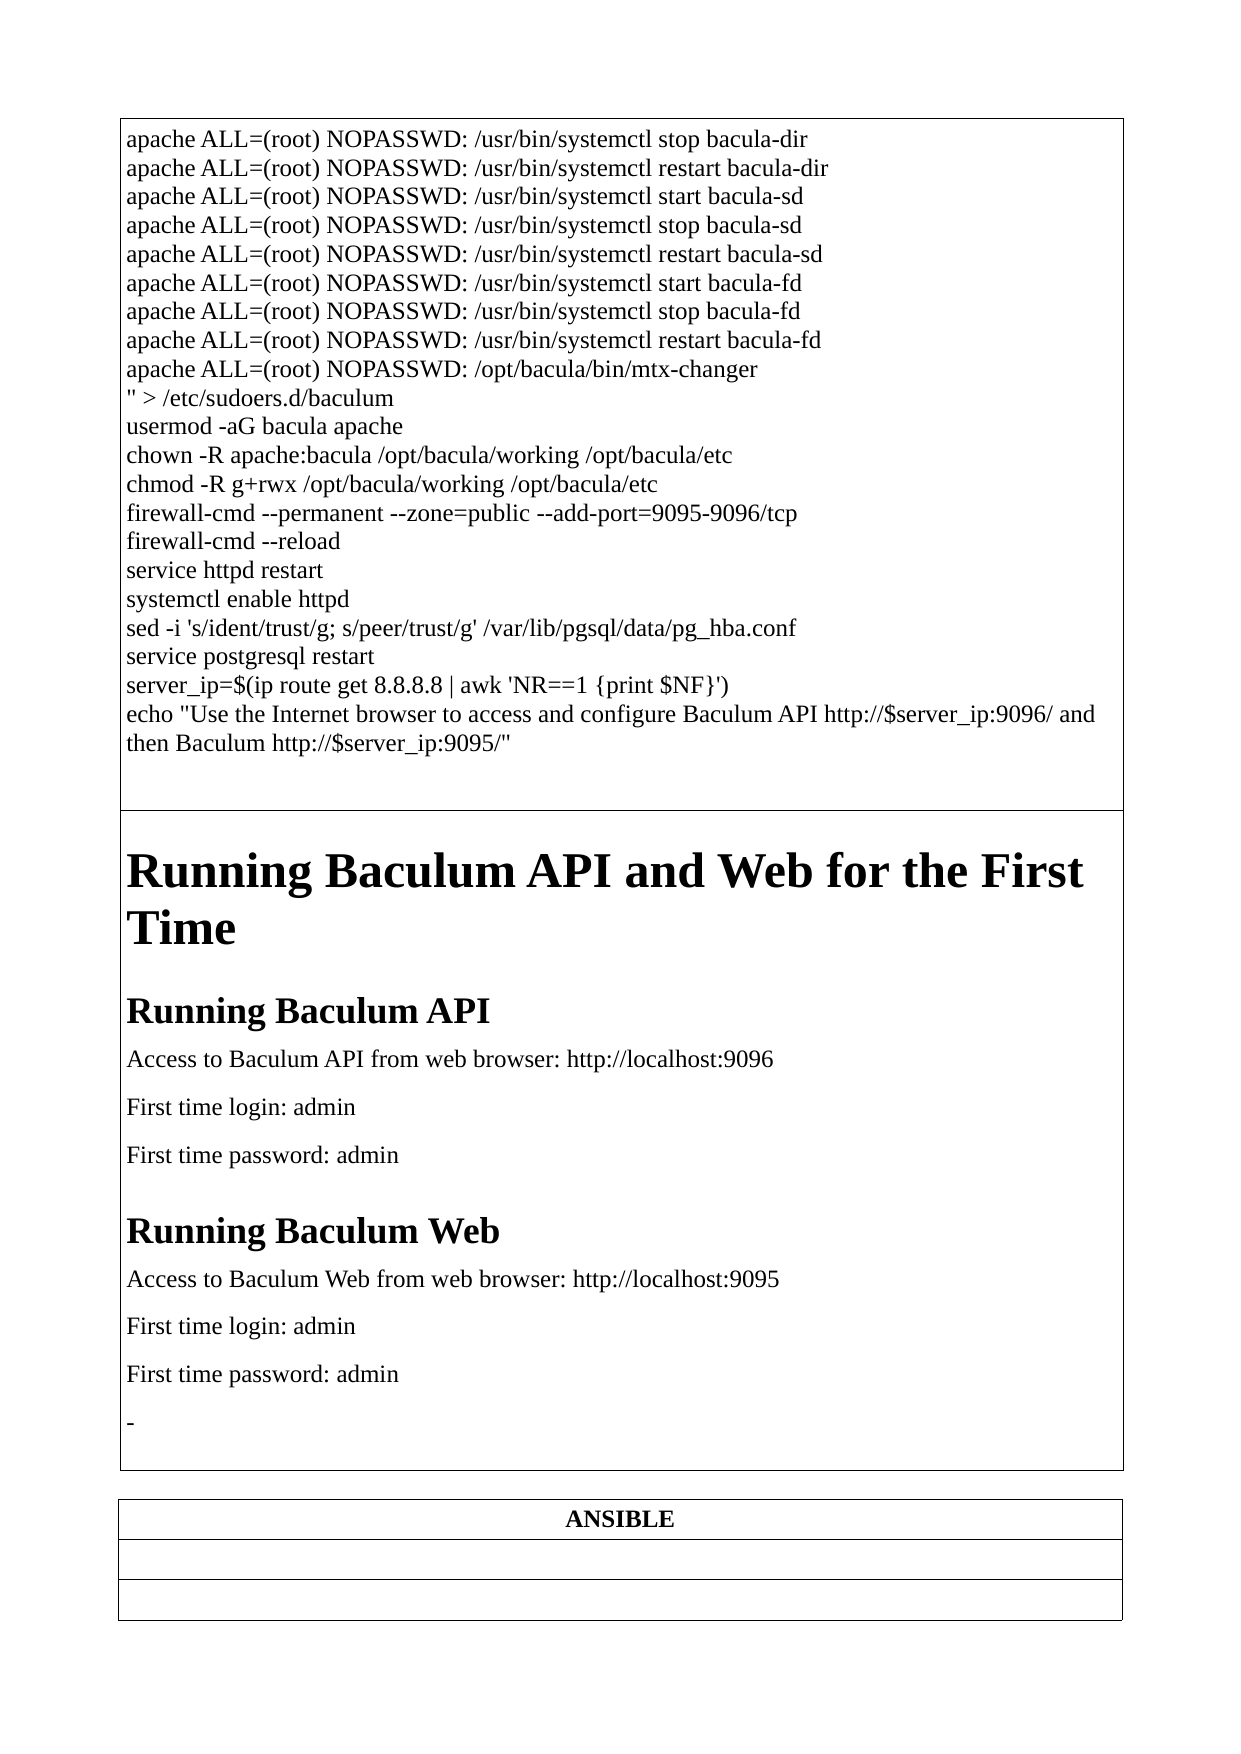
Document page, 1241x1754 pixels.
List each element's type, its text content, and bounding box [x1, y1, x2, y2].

table_header ANSIBLE [119, 1500, 1122, 1539]
table_cell [119, 1540, 1122, 1579]
table_cell apache ALL=(root) NOPASSWD: /usr/bin/systemctl stop bacula-dir apache ALL=(root) NOPASSWD: /usr/bin/systemctl restart bacula-dir apache ALL=(root) NOPASSWD: /usr/bin/systemctl start bacula-sd apache ALL=(root) NOPASSWD: /usr/bin/systemctl stop bacula-sd apache ALL=(root) NOPASSWD: /usr/bin/systemctl restart bacula-sd apache ALL=(root) NOPASSWD: /usr/bin/systemctl start bacula-fd apache ALL=(root) NOPASSWD: /usr/bin/systemctl stop bacula-fd apache ALL=(root) NOPASSWD: /usr/bin/systemctl restart bacula-fd apache ALL=(root) NOPASSWD: /opt/bacula/bin/mtx-changer " > /etc/sudoers.d/baculum usermod -aG bacula apache chown -R apache:bacula /opt/bacula/working /opt/bacula/etc chmod -R g+rwx /opt/bacula/working /opt/bacula/etc firewall-cmd --permanent --zone=public --add-port=9095-9096/tcp firewall-cmd --reload service httpd restart systemctl enable httpd sed -i 's/ident/trust/g; s/peer/trust/g' /var/lib/pgsql/data/pg_hba.conf service postgresql restart server_ip=$(ip route get 8.8.8.8 | awk 'NR==1 {print $NF}') echo "Use the Internet browser to access and configure Baculum API http://$server_ip:9096/ and then Baculum http://$server_ip:9095/" [121, 119, 1123, 810]
table_cell Running Baculum API and Web for the First Time Running Baculum API Access to Baculum API from web browser: http://localhost:9096 First time login: admin First time password: admin Running Baculum Web Access to Baculum Web from web browser: http://localhost:9095 First time login: admin First time password: admin - [121, 811, 1123, 1470]
table_cell [119, 1580, 1122, 1620]
